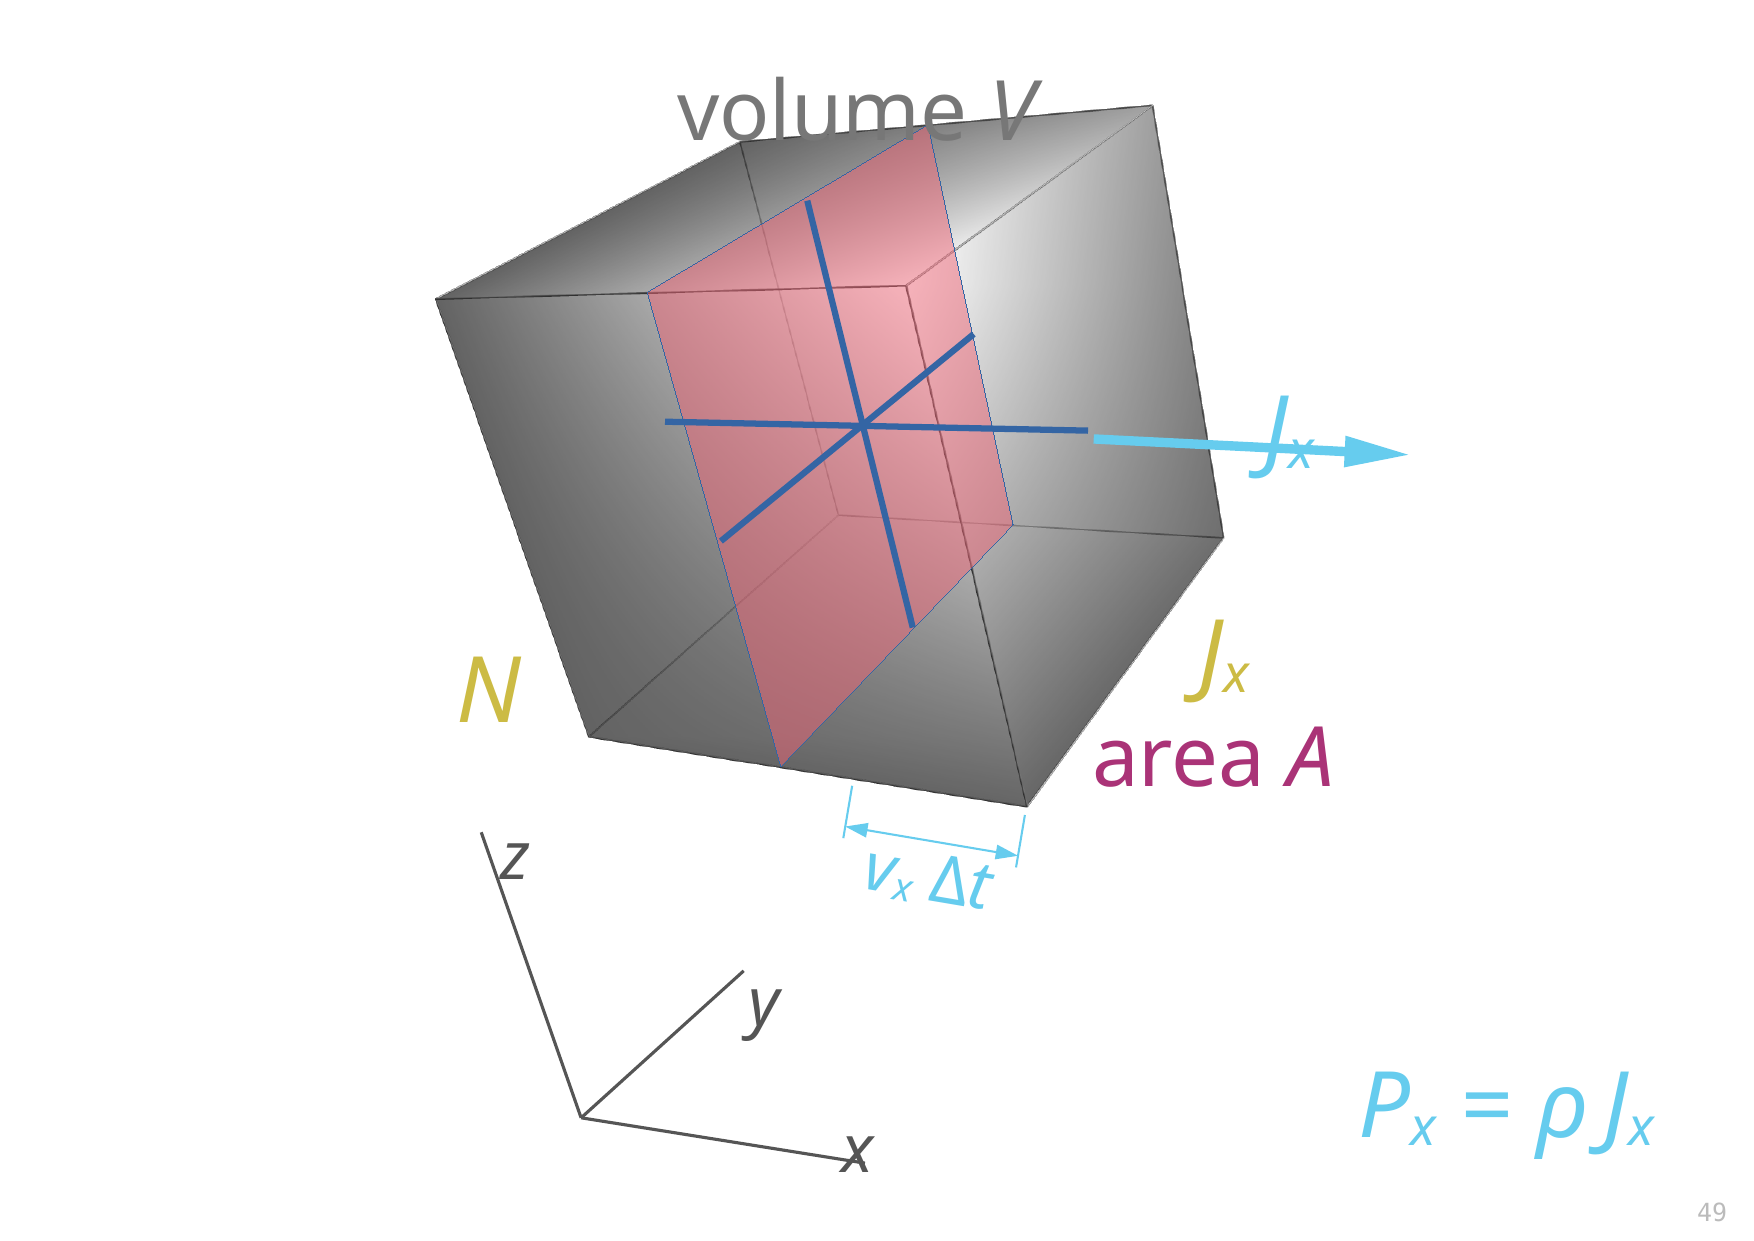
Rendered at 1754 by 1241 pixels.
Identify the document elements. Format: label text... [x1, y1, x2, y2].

text_box Jx [1183, 580, 1271, 687]
text_box z [486, 801, 525, 883]
text_box volume V [662, 43, 1054, 142]
text_box y [733, 946, 775, 1029]
text_box x [827, 1094, 868, 1176]
text_box [684, 426, 914, 767]
text_box Jx [1248, 355, 1336, 463]
text_box N [441, 616, 544, 724]
text_box Px = ρ Jx [1343, 1032, 1684, 1139]
text_box area A [1077, 689, 1343, 788]
text_box [868, 430, 1014, 626]
text_box [873, 339, 992, 425]
text_box [647, 142, 973, 422]
